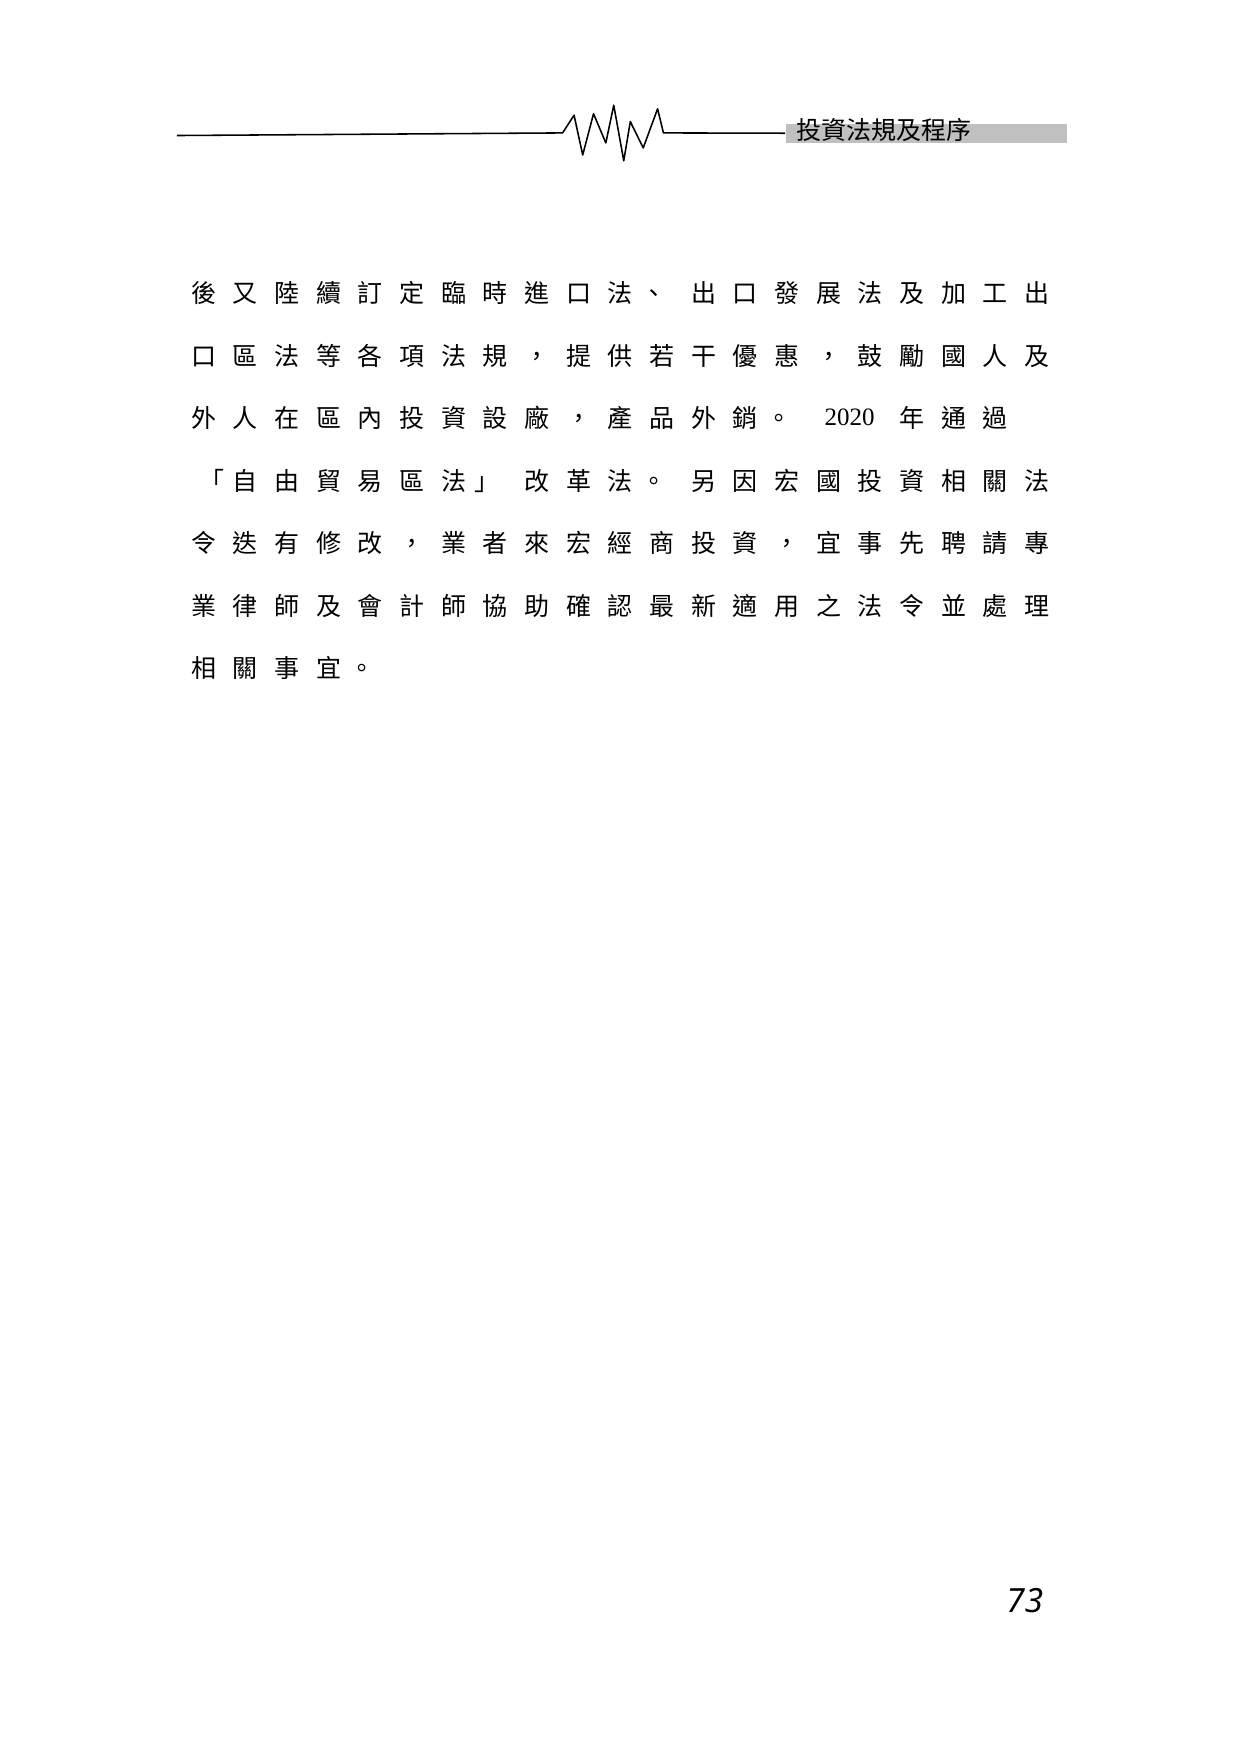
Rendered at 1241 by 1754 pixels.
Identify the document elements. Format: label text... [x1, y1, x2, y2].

text 後又陸續訂定臨時進口法、出口發展法及加工出口區法等各項法規，提供若干優惠，鼓勵國人及外人在區內投資設廠，產品外銷。2020年通過「自由貿易區法」改革法。另因宏國投資相關法令迭有修改，業者來宏經商投資，宜事先聘請專業律師及會計師協助確認最新適用之法令並處理相關事宜。 [183, 250, 1058, 688]
